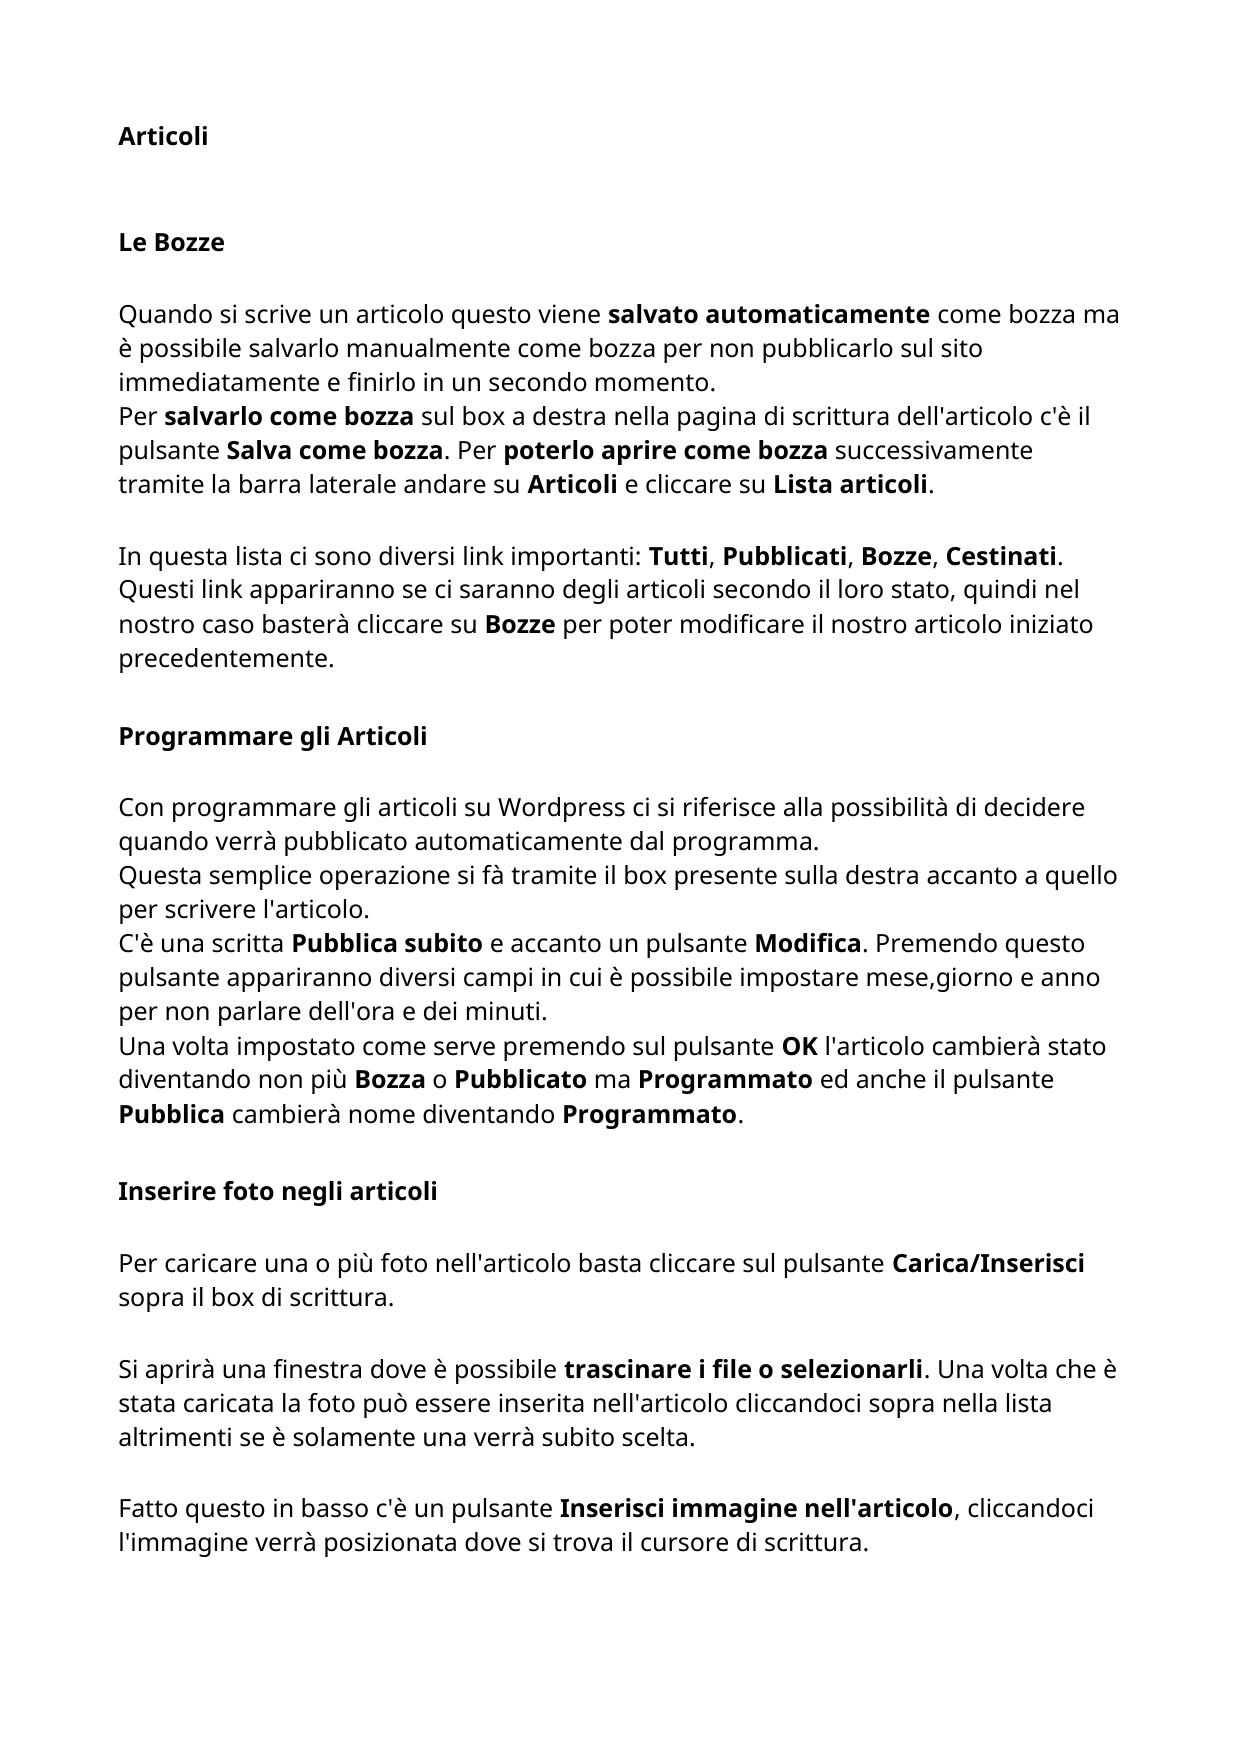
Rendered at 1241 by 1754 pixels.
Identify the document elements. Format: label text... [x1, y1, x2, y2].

text Fatto questo in basso c'è un pulsante Inserisci immagine nell'articolo, cliccandoci l'immagine verrà posizionata dove si trova il cursore di scrittura. [118, 1491, 1122, 1559]
text Con programmare gli articoli su Wordpress ci si riferisce alla possibilità di decidere quando verrà pubblicato automaticamente dal programma. Questa semplice operazione si fà tramite il box presente sulla destra accanto a quello per scrivere l'articolo. C'è una scritta Pubblica subito e accanto un pulsante Modifica. Premendo questo pulsante appariranno diversi campi in cui è possibile impostare mese,giorno e anno per non parlare dell'ora e dei minuti. Una volta impostato come serve premendo sul pulsante OK l'articolo cambierà stato diventando non più Bozza o Pubblicato ma Programmato ed anche il pulsante Pubblica cambierà nome diventando Programmato. [118, 790, 1122, 1130]
text Le Bozze [118, 225, 1122, 259]
text Programmare gli Articoli [118, 718, 1122, 752]
text Per caricare una o più foto nell'articolo basta cliccare sul pulsante Carica/Inserisci sopra il box di scrittura. [118, 1246, 1122, 1314]
text In questa lista ci sono diversi link importanti: Tutti, Pubblicati, Bozze, Cestinati. Questi link appariranno se ci saranno degli articoli secondo il loro stato, quindi nel nostro caso basterà cliccare su Bozze per poter modificare il nostro articolo iniziato precedentemente. [118, 538, 1122, 674]
text Quando si scrive un articolo questo viene salvato automaticamente come bozza ma è possibile salvarlo manualmente come bozza per non pubblicarlo sul sito immediatamente e finirlo in un secondo momento. Per salvarlo come bozza sul box a destra nella pagina di scrittura dell'articolo c'è il pulsante Salva come bozza. Per poterlo aprire come bozza successivamente tramite la barra laterale andare su Articoli e cliccare su Lista articoli. [118, 296, 1122, 501]
text Si aprirà una finestra dove è possibile trascinare i file o selezionarli. Una volta che è stata caricata la foto può essere inserita nell'articolo cliccandoci sopra nella lista altrimenti se è solamente una verrà subito scelta. [118, 1351, 1122, 1453]
text Inserire foto negli articoli [118, 1174, 1122, 1208]
text Articoli [118, 118, 1122, 152]
